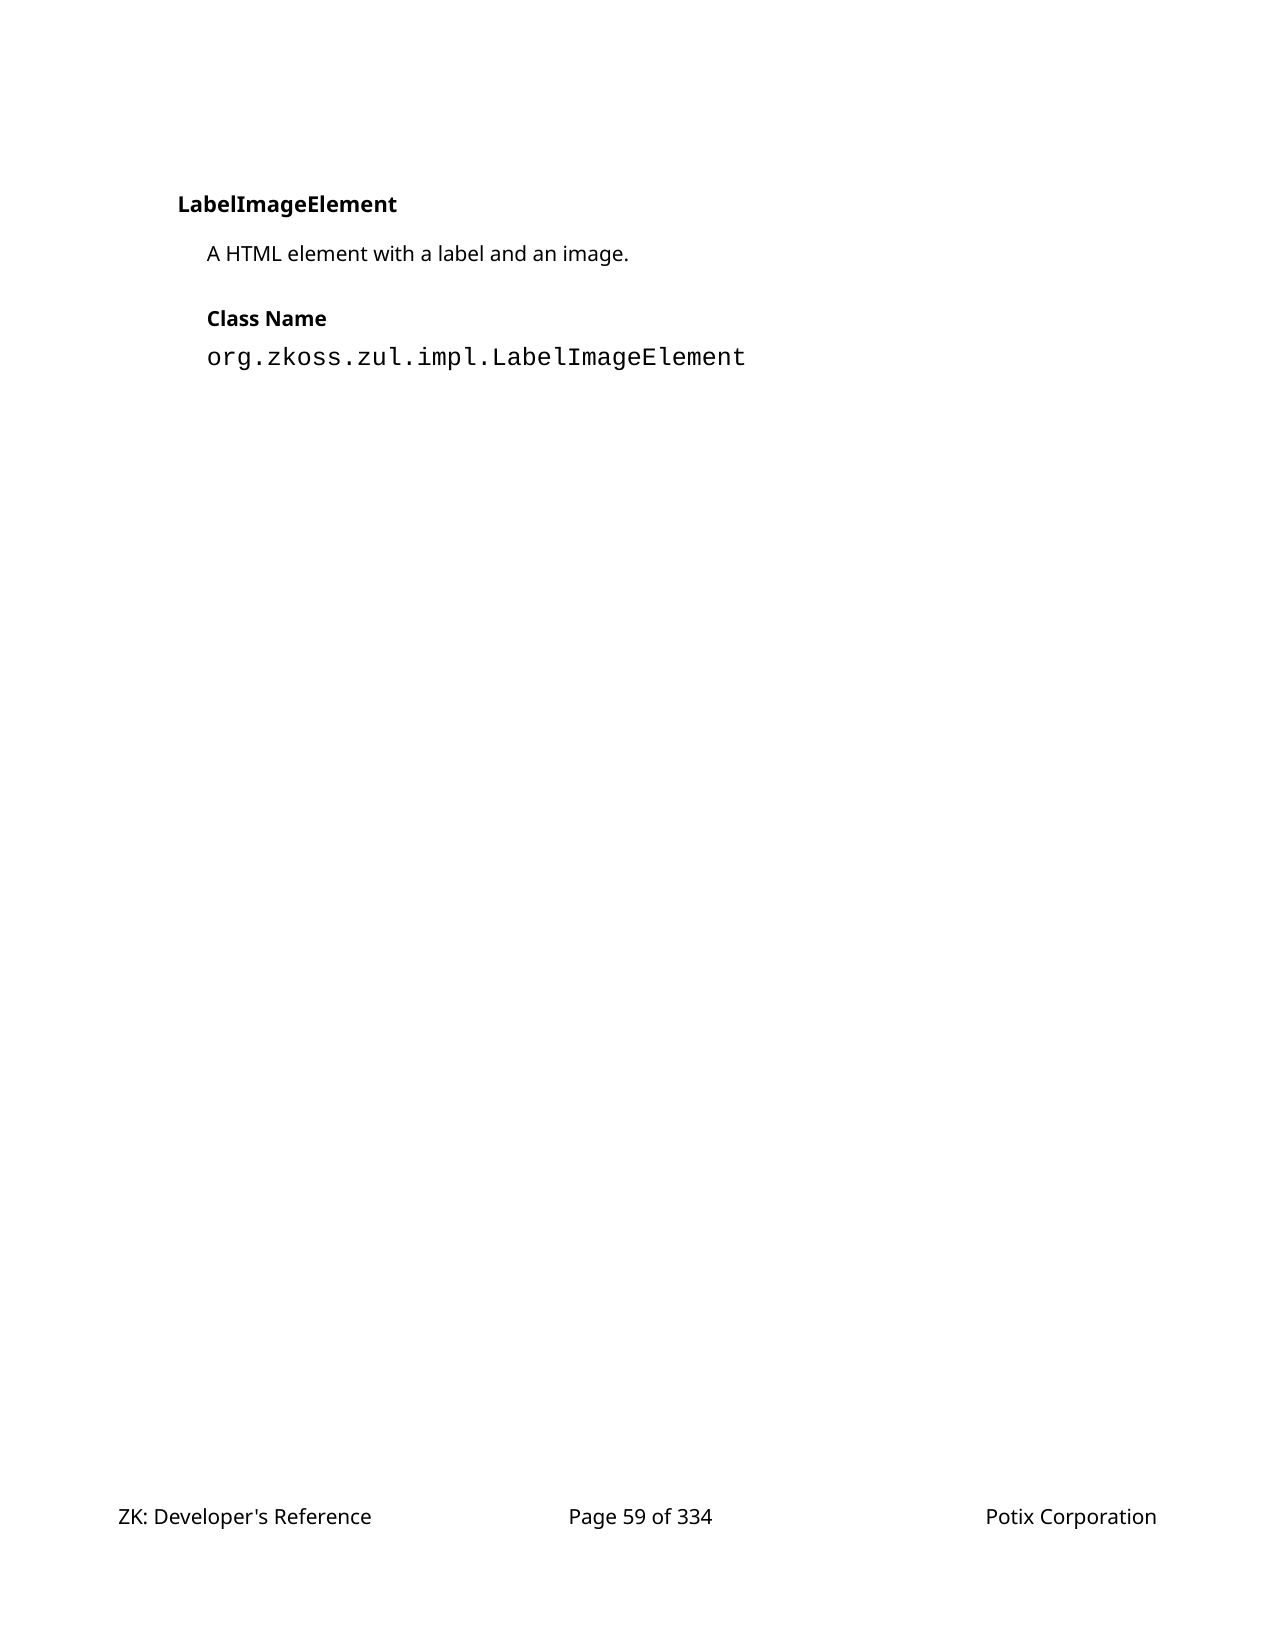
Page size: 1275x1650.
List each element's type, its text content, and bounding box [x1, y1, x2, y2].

subtitle LabelImageElement [177, 189, 1157, 219]
text org.zkoss.zul.impl.LabelImageElement [207, 345, 1157, 373]
subtitle Class Name [207, 304, 1157, 333]
text A HTML element with a label and an image. [207, 239, 1157, 268]
